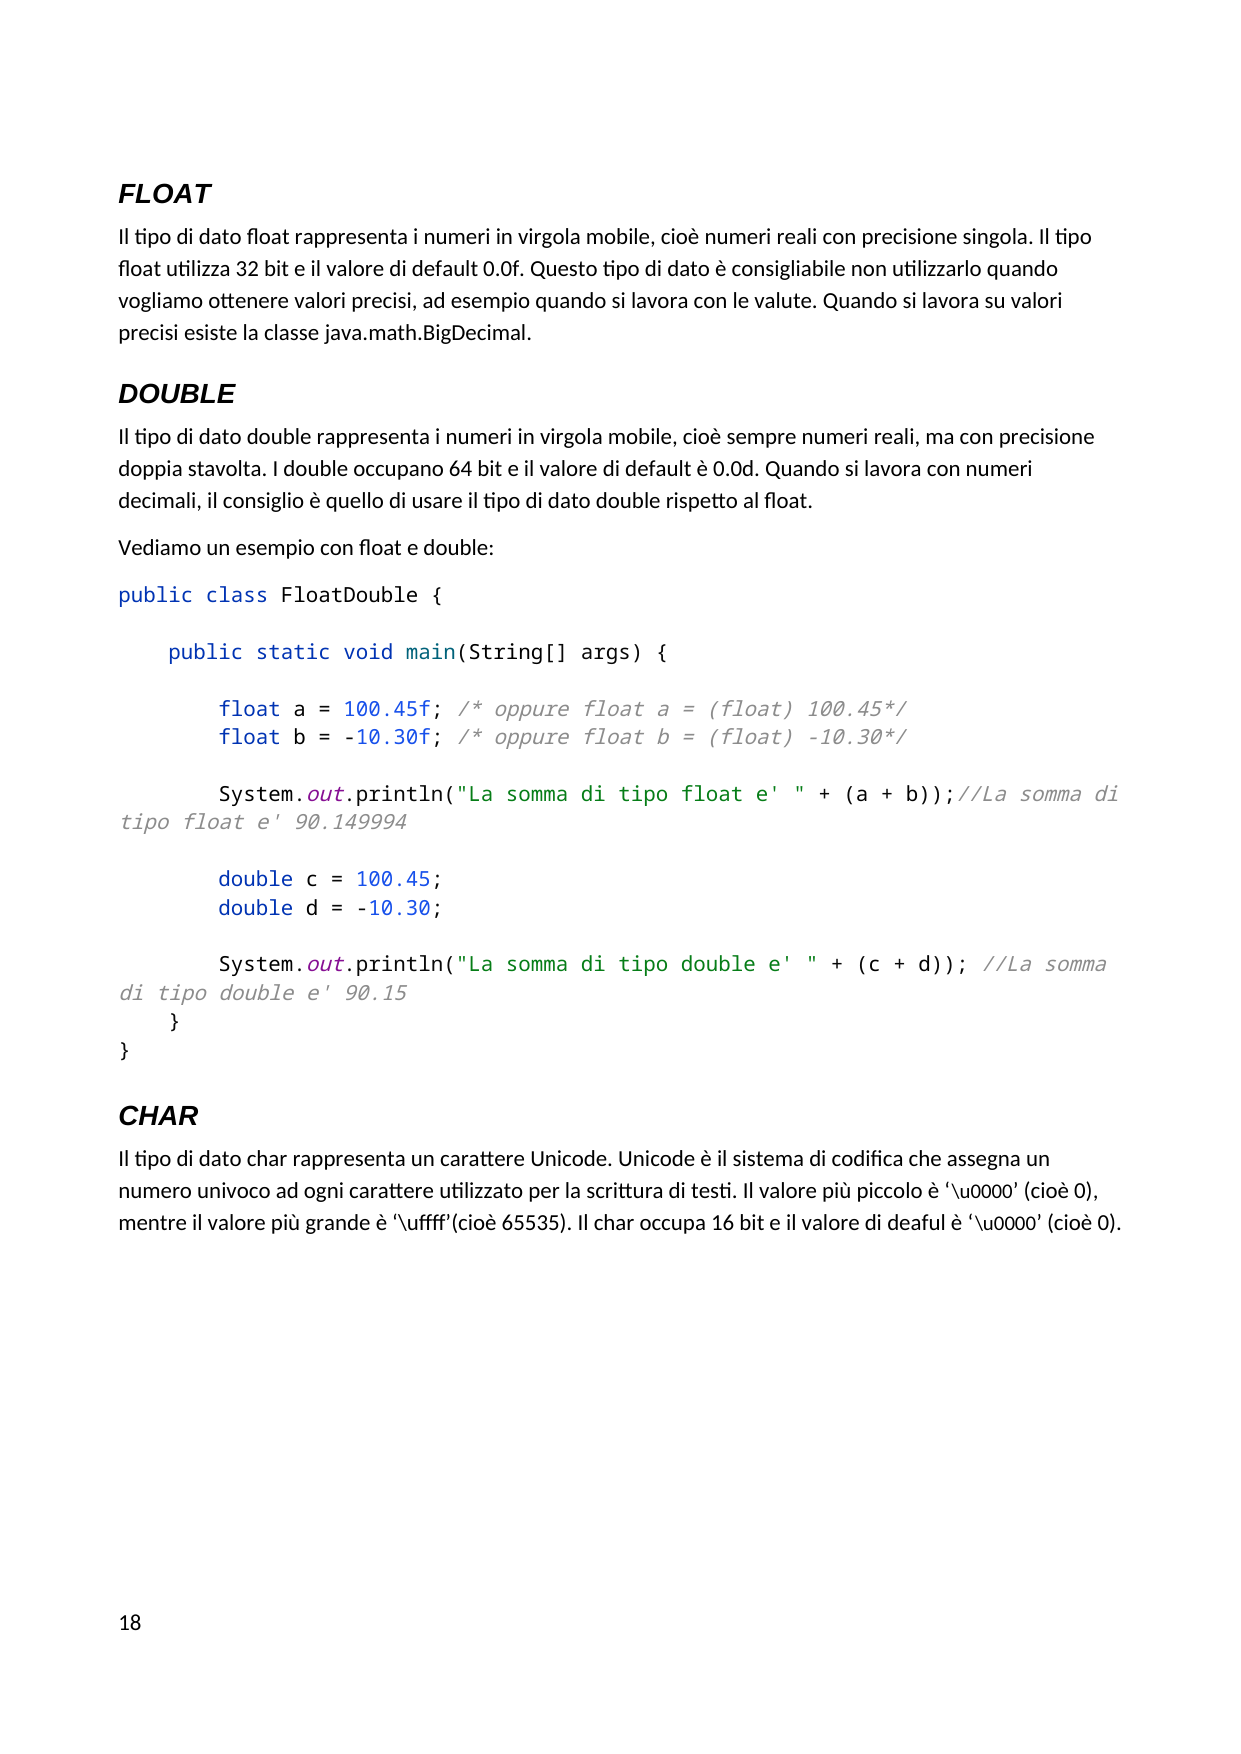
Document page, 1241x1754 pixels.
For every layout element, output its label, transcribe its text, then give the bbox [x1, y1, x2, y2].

text public class FloatDouble { public static void main(String[] args) { float a = 100.45f; /* oppure float a = (float) 100.45*/ float b = -10.30f; /* oppure float b = (float) -10.30*/ System.out.println("La somma di tipo float e' " + (a + b));//La somma di tipo float e' 90.149994 double c = 100.45; double d = -10.30; System.out.println("La somma di tipo double e' " + (c + d)); //La somma di tipo double e' 90.15 } } [118, 580, 1122, 1063]
text Il tipo di dato double rappresenta i numeri in virgola mobile, cioè sempre numeri reali, ma con precisione doppia stavolta. I double occupano 64 bit e il valore di default è 0.0d. Quando si lavora con numeri decimali, il consiglio è quello di usare il tipo di dato double rispetto al float. [118, 422, 1122, 514]
text Il tipo di dato char rappresenta un carattere Unicode. Unicode è il sistema di codifica che assegna un numero univoco ad ogni carattere utilizzato per la scrittura di testi. Il valore più piccolo è ‘\u0000’ (cioè 0), mentre il valore più grande è ‘\uffff’(cioè 65535). Il char occupa 16 bit e il valore di deaful è ‘\u0000’ (cioè 0). [118, 1144, 1122, 1236]
subtitle CHAR [118, 1099, 1122, 1131]
subtitle DOUBLE [118, 378, 1122, 409]
text Il tipo di dato float rappresenta i numeri in virgola mobile, cioè numeri reali con precisione singola. Il tipo float utilizza 32 bit e il valore di default 0.0f. Questo tipo di dato è consigliabile non utilizzarlo quando vogliamo ottenere valori precisi, ad esempio quando si lavora con le valute. Quando si lavora su valori precisi esiste la classe java.math.BigDecimal. [118, 222, 1122, 346]
subtitle FLOAT [118, 177, 1122, 209]
text Vediamo un esempio con float e double: [118, 533, 1122, 561]
